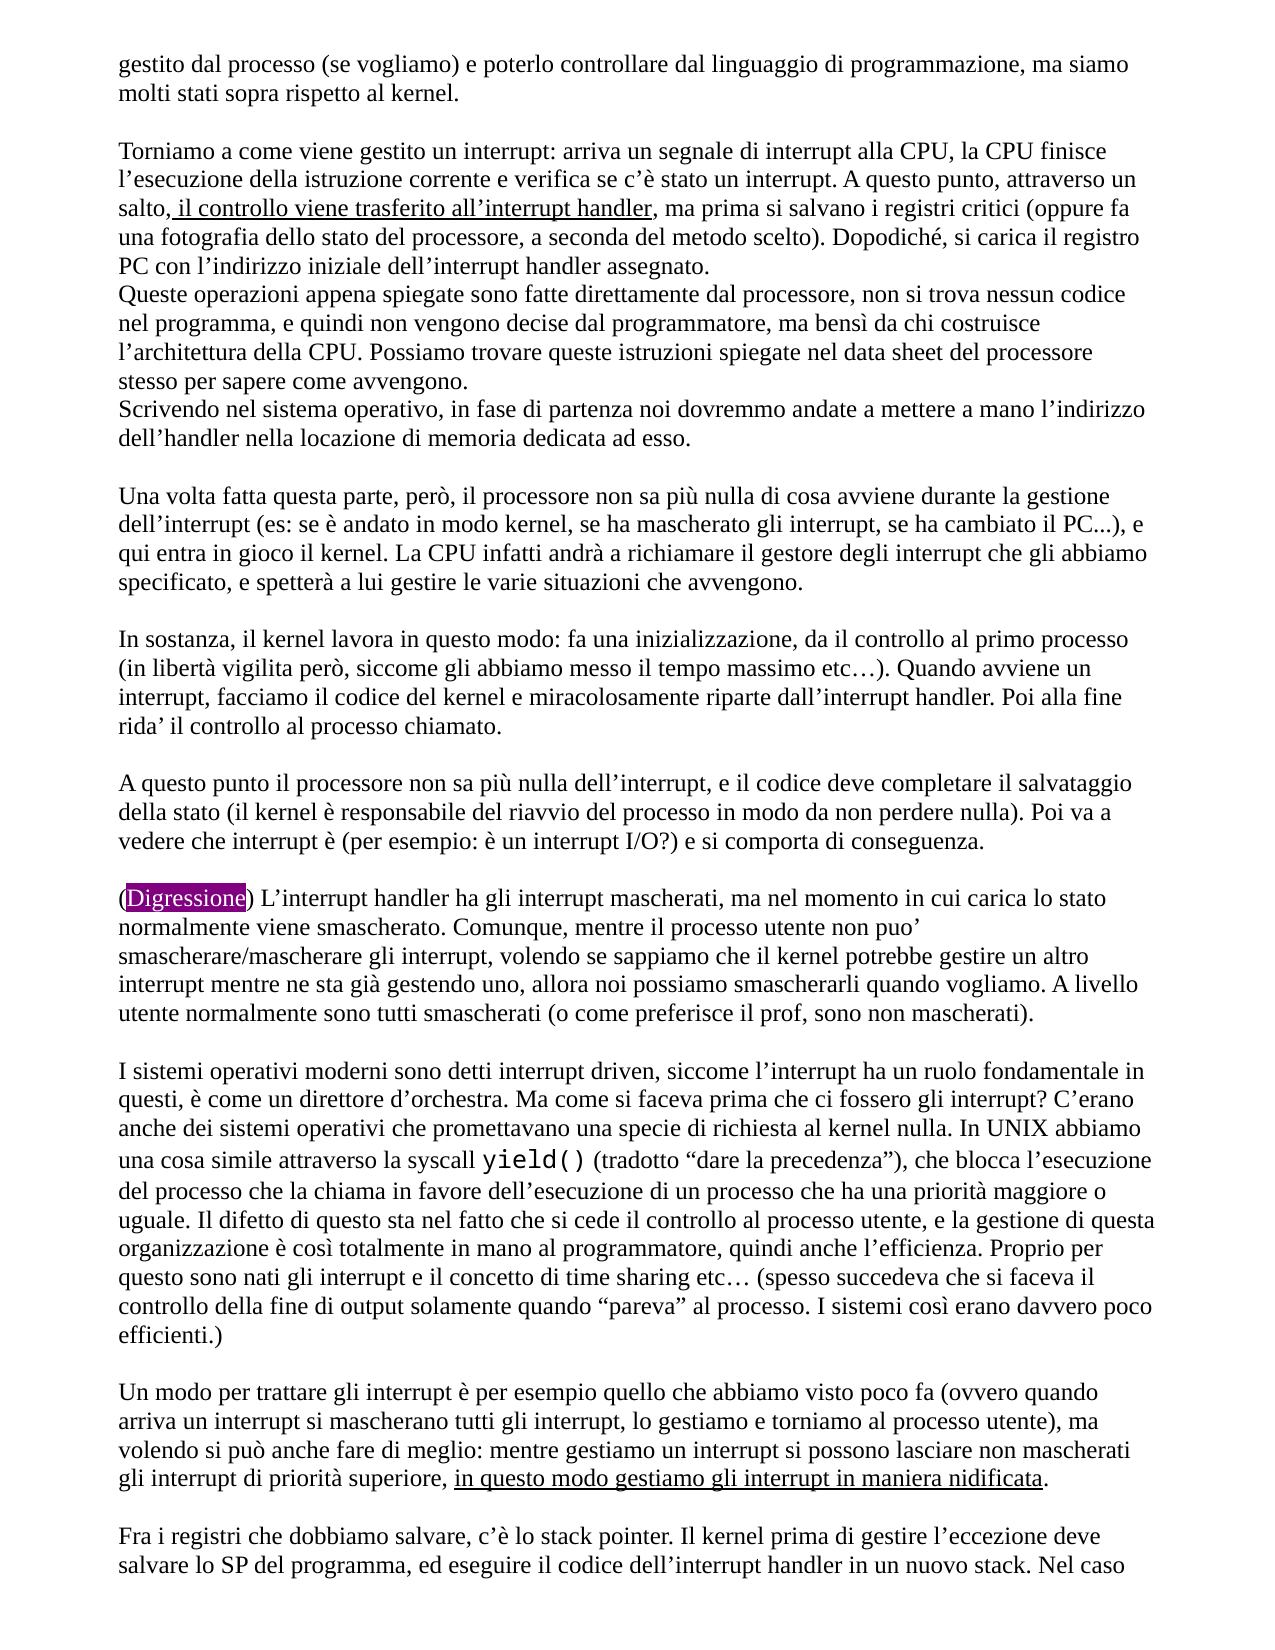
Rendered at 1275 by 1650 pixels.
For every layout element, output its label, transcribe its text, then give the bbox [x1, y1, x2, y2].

text (Digressione) L’interrupt handler ha gli interrupt mascherati, ma nel momento in cui carica lo stato normalmente viene smascherato. Comunque, mentre il processo utente non puo’ smascherare/mascherare gli interrupt, volendo se sappiamo che il kernel potrebbe gestire un altro interrupt mentre ne sta già gestendo uno, allora noi possiamo smascherarli quando vogliamo. A livello utente normalmente sono tutti smascherati (o come preferisce il prof, sono non mascherati). [118, 883, 1157, 1027]
text Un modo per trattare gli interrupt è per esempio quello che abbiamo visto poco fa (ovvero quando arriva un interrupt si mascherano tutti gli interrupt, lo gestiamo e torniamo al processo utente), ma volendo si può anche fare di meglio: mentre gestiamo un interrupt si possono lasciare non mascherati gli interrupt di priorità superiore, in questo modo gestiamo gli interrupt in maniera nidificata. [118, 1377, 1157, 1492]
text Scrivendo nel sistema operativo, in fase di partenza noi dovremmo andate a mettere a mano l’indirizzo dell’handler nella locazione di memoria dedicata ad esso. [118, 394, 1157, 452]
text Queste operazioni appena spiegate sono fatte direttamente dal processore, non si trova nessun codice nel programma, e quindi non vengono decise dal programmatore, ma bensì da chi costruisce l’architettura della CPU. Possiamo trovare queste istruzioni spiegate nel data sheet del processore stesso per sapere come avvengono. [118, 279, 1157, 394]
text Torniamo a come viene gestito un interrupt: arriva un segnale di interrupt alla CPU, la CPU finisce l’esecuzione della istruzione corrente e verifica se c’è stato un interrupt. A questo punto, attraverso un salto, il controllo viene trasferito all’interrupt handler, ma prima si salvano i registri critici (oppure fa una fotografia dello stato del processore, a seconda del metodo scelto). Dopodiché, si carica il registro PC con l’indirizzo iniziale dell’interrupt handler assegnato. [118, 136, 1157, 279]
text gestito dal processo (se vogliamo) e poterlo controllare dal linguaggio di programmazione, ma siamo molti stati sopra rispetto al kernel. [118, 49, 1157, 107]
text In sostanza, il kernel lavora in questo modo: fa una inizializzazione, da il controllo al primo processo (in libertà vigilita però, siccome gli abbiamo messo il tempo massimo etc…). Quando avviene un interrupt, facciamo il codice del kernel e miracolosamente riparte dall’interrupt handler. Poi alla fine rida’ il controllo al processo chiamato. [118, 624, 1157, 739]
text Una volta fatta questa parte, però, il processore non sa più nulla di cosa avviene durante la gestione dell’interrupt (es: se è andato in modo kernel, se ha mascherato gli interrupt, se ha cambiato il PC...), e qui entra in gioco il kernel. La CPU infatti andrà a richiamare il gestore degli interrupt che gli abbiamo specificato, e spetterà a lui gestire le varie situazioni che avvengono. [118, 481, 1157, 596]
text Fra i registri che dobbiamo salvare, c’è lo stack pointer. Il kernel prima di gestire l’eccezione deve salvare lo SP del programma, ed eseguire il codice dell’interrupt handler in un nuovo stack. Nel caso [118, 1521, 1157, 1578]
text A questo punto il processore non sa più nulla dell’interrupt, e il codice deve completare il salvataggio della stato (il kernel è responsabile del riavvio del processo in modo da non perdere nulla). Poi va a vedere che interrupt è (per esempio: è un interrupt I/O?) e si comporta di conseguenza. [118, 739, 1157, 854]
text I sistemi operativi moderni sono detti interrupt driven, siccome l’interrupt ha un ruolo fondamentale in questi, è come un direttore d’orchestra. Ma come si faceva prima che ci fossero gli interrupt? C’erano anche dei sistemi operativi che promettavano una specie di richiesta al kernel nulla. In UNIX abbiamo una cosa simile attraverso la syscall yield() (tradotto “dare la precedenza”), che blocca l’esecuzione del processo che la chiama in favore dell’esecuzione di un processo che ha una priorità maggiore o uguale. Il difetto di questo sta nel fatto che si cede il controllo al processo utente, e la gestione di questa organizzazione è così totalmente in mano al programmatore, quindi anche l’efficienza. Proprio per questo sono nati gli interrupt e il concetto di time sharing etc… (spesso succedeva che si faceva il controllo della fine di output solamente quando “pareva” al processo. I sistemi così erano davvero poco efficienti.) [118, 1056, 1157, 1348]
